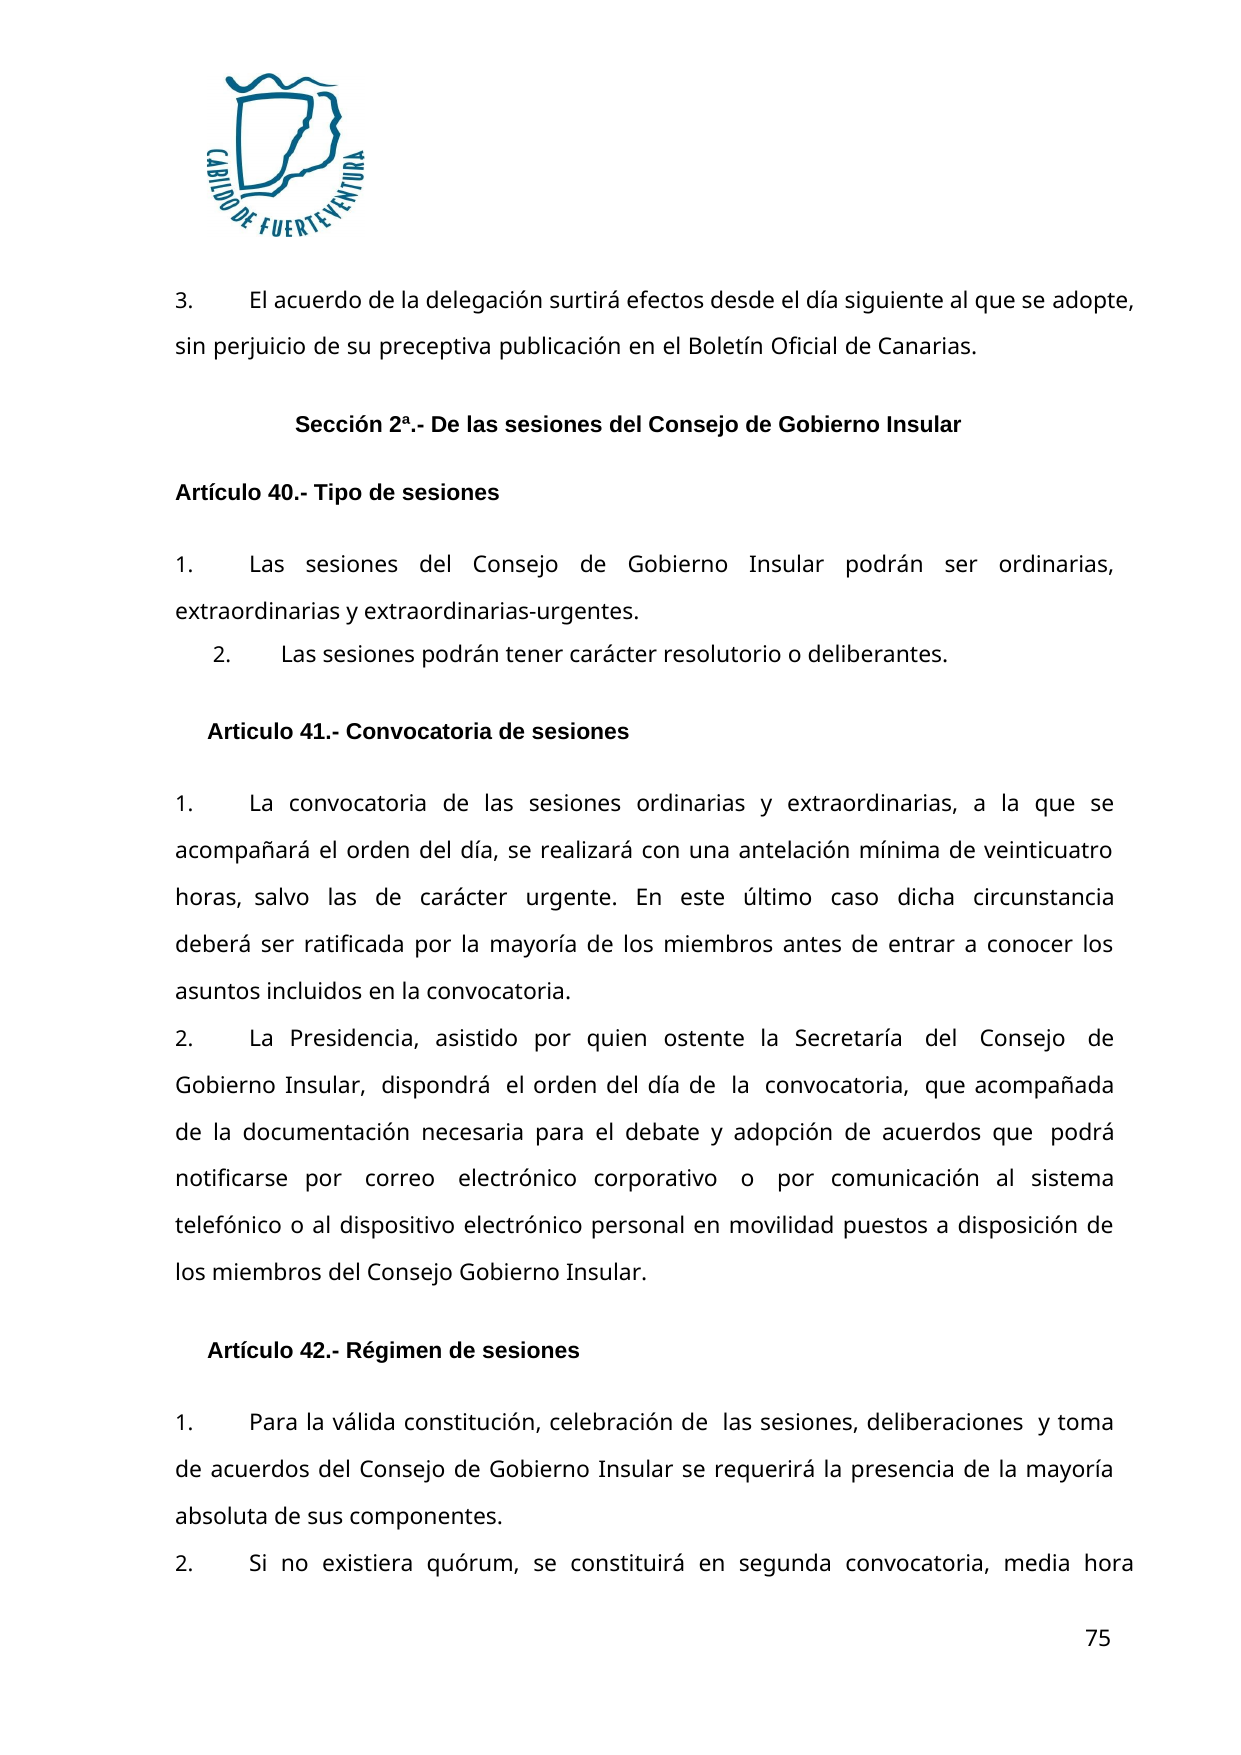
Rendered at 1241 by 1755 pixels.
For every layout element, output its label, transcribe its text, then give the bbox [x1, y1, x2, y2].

subtitle Articulo 41.- Convocatoria de sesiones [207, 718, 1134, 744]
list El acuerdo de la delegación surtirá efectos desde el día siguiente al que se adopte, sin perjuicio de su preceptiva publicación en el Boletín Oficial de Canarias. [175, 284, 1134, 361]
list Las sesiones podrán tener carácter resolutorio o deliberantes. [213, 642, 1134, 668]
list Para la válida constitución, celebración de las sesiones, deliberaciones y toma de acuerdos del Consejo de Gobierno Insular se requerirá la presencia de la mayoría absoluta de sus componentes. [175, 1406, 1114, 1531]
subtitle Sección 2ª.- De las sesiones del Consejo de Gobierno Insular Artículo 40.- Tipo de sesiones [175, 411, 996, 506]
subtitle Artículo 42.- Régimen de sesiones [207, 1337, 1134, 1363]
list Las sesiones del Consejo de Gobierno Insular podrán ser ordinarias, extraordinarias y extraordinarias-urgentes. [175, 548, 1114, 626]
list La Presidencia, asistido por quien ostente la Secretaría del Consejo de Gobierno Insular, dispondrá el orden del día de la convocatoria, que acompañada de la documentación necesaria para el debate y adopción de acuerdos que podrá notificarse por correo electrónico corporativo o por comunicación al sistema telefónico o al dispositivo electrónico personal en movilidad puestos a disposición de los miembros del Consejo Gobierno Insular. [175, 1022, 1114, 1287]
list La convocatoria de las sesiones ordinarias y extraordinarias, a la que se acompañará el orden del día, se realizará con una antelación mínima de veinticuatro horas, salvo las de carácter urgente. En este último caso dicha circunstancia deberá ser ratificada por la mayoría de los miembros antes de entrar a conocer los asuntos incluidos en la convocatoria. [175, 787, 1114, 1006]
list Si no existiera quórum, se constituirá en segunda convocatoria, media hora [175, 1546, 1134, 1578]
